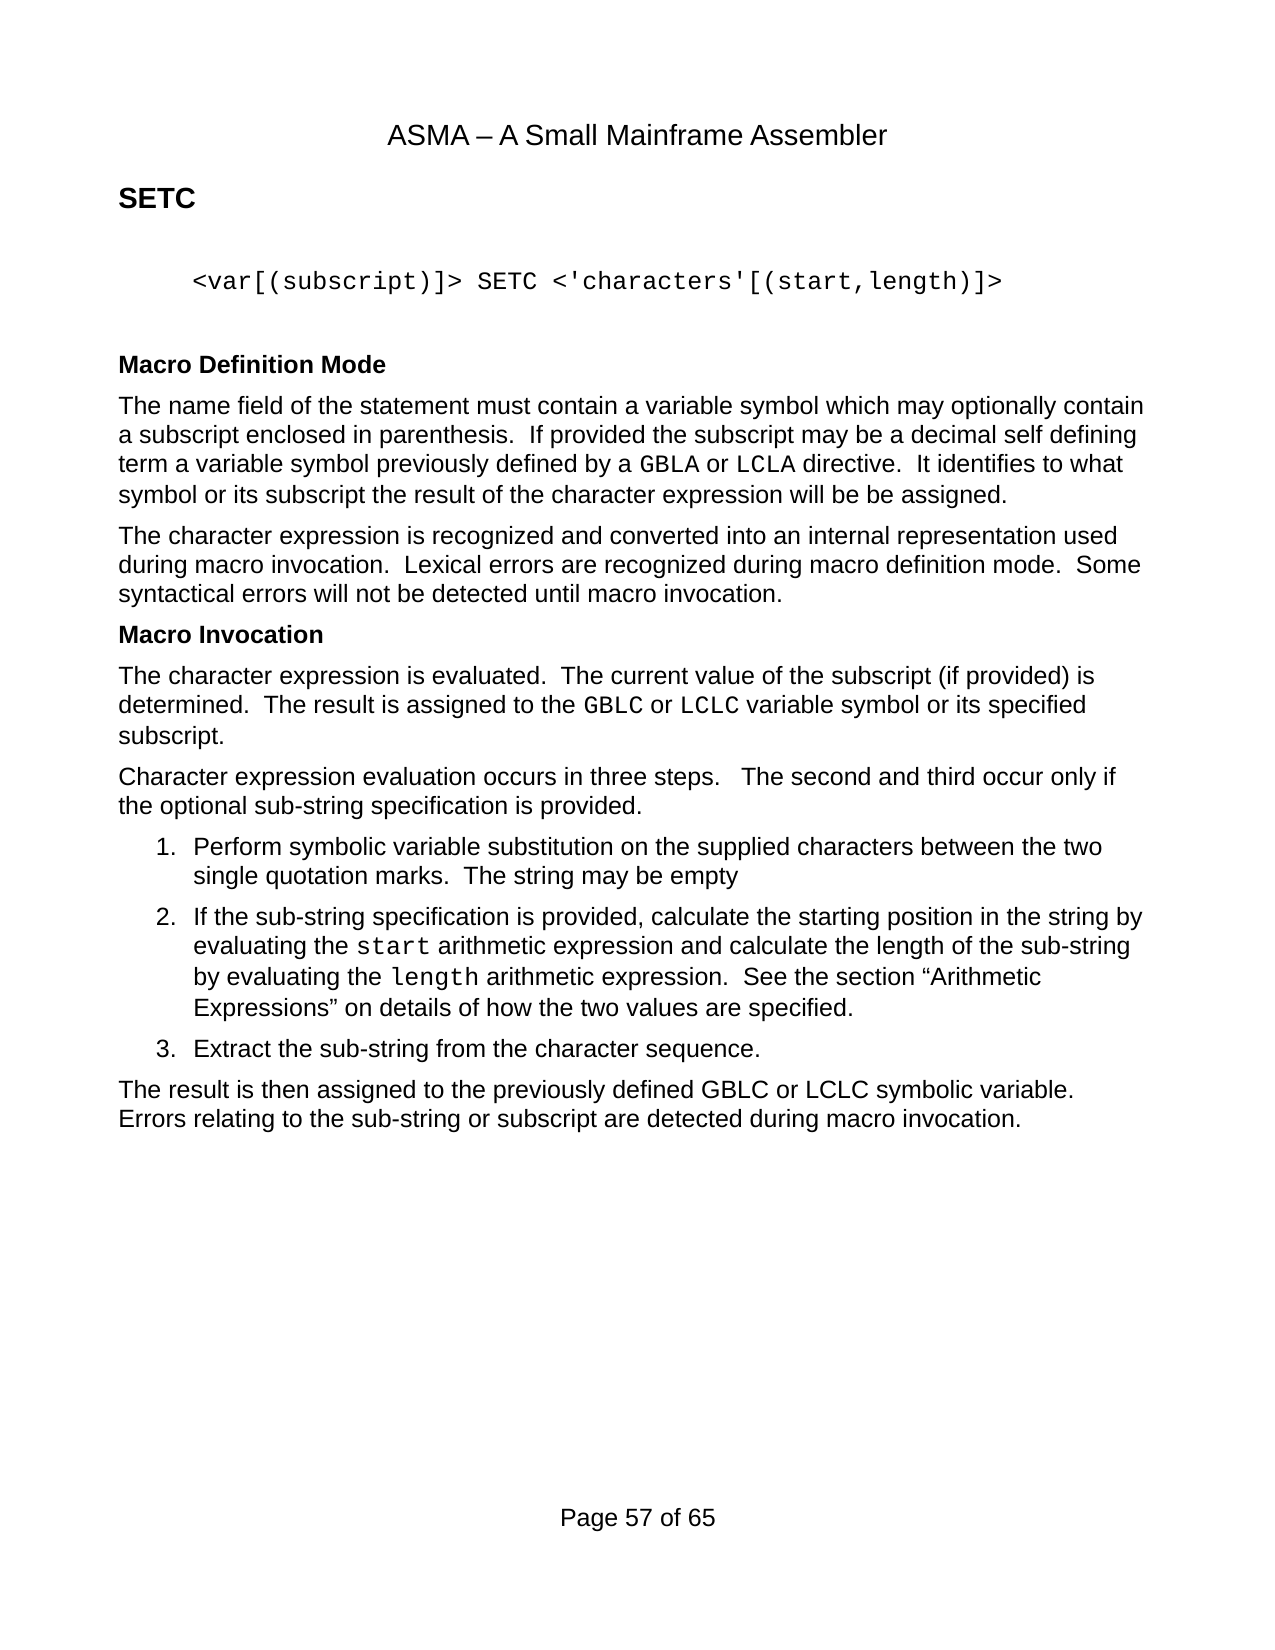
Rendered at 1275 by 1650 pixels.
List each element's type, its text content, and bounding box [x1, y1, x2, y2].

text Macro Definition Mode [118, 350, 1157, 379]
list If the sub-string specification is provided, calculate the starting position in the string by evaluating the start arithmetic expression and calculate the length of the sub-string by evaluating the length arithmetic expression. See the section “Arithmetic Expressions” on details of how the two values are specified. [156, 902, 1157, 1021]
list Perform symbolic variable substitution on the supplied characters between the two single quotation marks. The string may be empty [156, 832, 1157, 889]
text <var[(subscript)]> SETC <'characters'[(start,length)]> [192, 268, 1157, 297]
subtitle SETC [118, 181, 1157, 215]
list Extract the sub-string from the character sequence. [156, 1034, 1157, 1063]
text Macro Invocation [118, 620, 1157, 648]
text The character expression is recognized and converted into an internal representation used during macro invocation. Lexical errors are recognized during macro definition mode. Some syntactical errors will not be detected until macro invocation. [118, 521, 1157, 607]
text The result is then assigned to the previously defined GBLC or LCLC symbolic variable. Errors relating to the sub-string or subscript are detected during macro invocation. [118, 1075, 1157, 1133]
text The character expression is evaluated. The current value of the subscript (if provided) is determined. The result is assigned to the GBLC or LCLC variable symbol or its specified subscript. [118, 661, 1157, 749]
text Character expression evaluation occurs in three steps. The second and third occur only if the optional sub-string specification is provided. [118, 762, 1157, 819]
text The name field of the statement must contain a variable symbol which may optionally contain a subscript enclosed in parenthesis. If provided the subscript may be a decimal self defining term a variable symbol previously defined by a GBLA or LCLA directive. It identifies to what symbol or its subscript the result of the character expression will be be assigned. [118, 391, 1157, 508]
